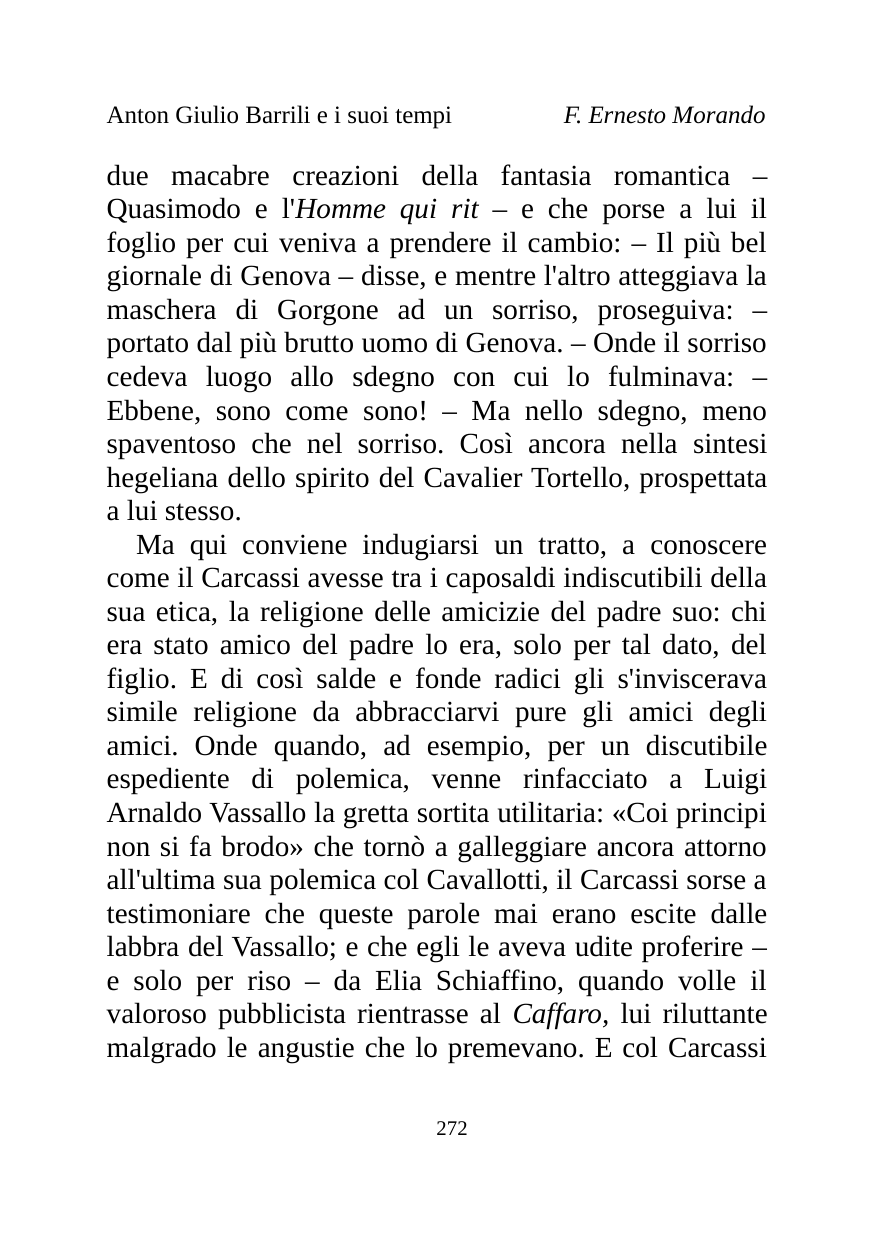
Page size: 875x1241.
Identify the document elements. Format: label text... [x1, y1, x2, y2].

text Ma qui conviene indugiarsi un tratto, a conoscere come il Carcassi avesse tra i caposaldi indiscutibili della sua etica, la religione delle amicizie del padre suo: chi era stato amico del padre lo era, solo per tal dato, del figlio. E di così salde e fonde radici gli s'inviscerava simile religione da abbracciarvi pure gli amici degli amici. Onde quando, ad esempio, per un discutibile espediente di polemica, venne rinfacciato a Luigi Arnaldo Vassallo la gretta sortita utilitaria: «Coi principi non si fa brodo» che tornò a galleggiare ancora attorno all'ultima sua polemica col Cavallotti, il Carcassi sorse a testimoniare che queste parole mai erano escite dalle labbra del Vassallo; e che egli le aveva udite proferire – e solo per riso – da Elia Schiaffino, quando volle il valoroso pubblicista rientrasse al Caffaro, lui riluttante malgrado le angustie che lo premevano. E col Carcassi [106, 527, 768, 1063]
text due macabre creazioni della fantasia romantica – Quasimodo e l'Homme qui rit – e che porse a lui il foglio per cui veniva a prendere il cambio: – Il più bel giornale di Genova – disse, e mentre l'altro atteggiava la maschera di Gorgone ad un sorriso, proseguiva: – portato dal più brutto uomo di Genova. – Onde il sorriso cedeva luogo allo sdegno con cui lo fulminava: – Ebbene, sono come sono! – Ma nello sdegno, meno spaventoso che nel sorriso. Così ancora nella sintesi hegeliana dello spirito del Cavalier Tortello, prospettata a lui stesso. [106, 158, 768, 527]
